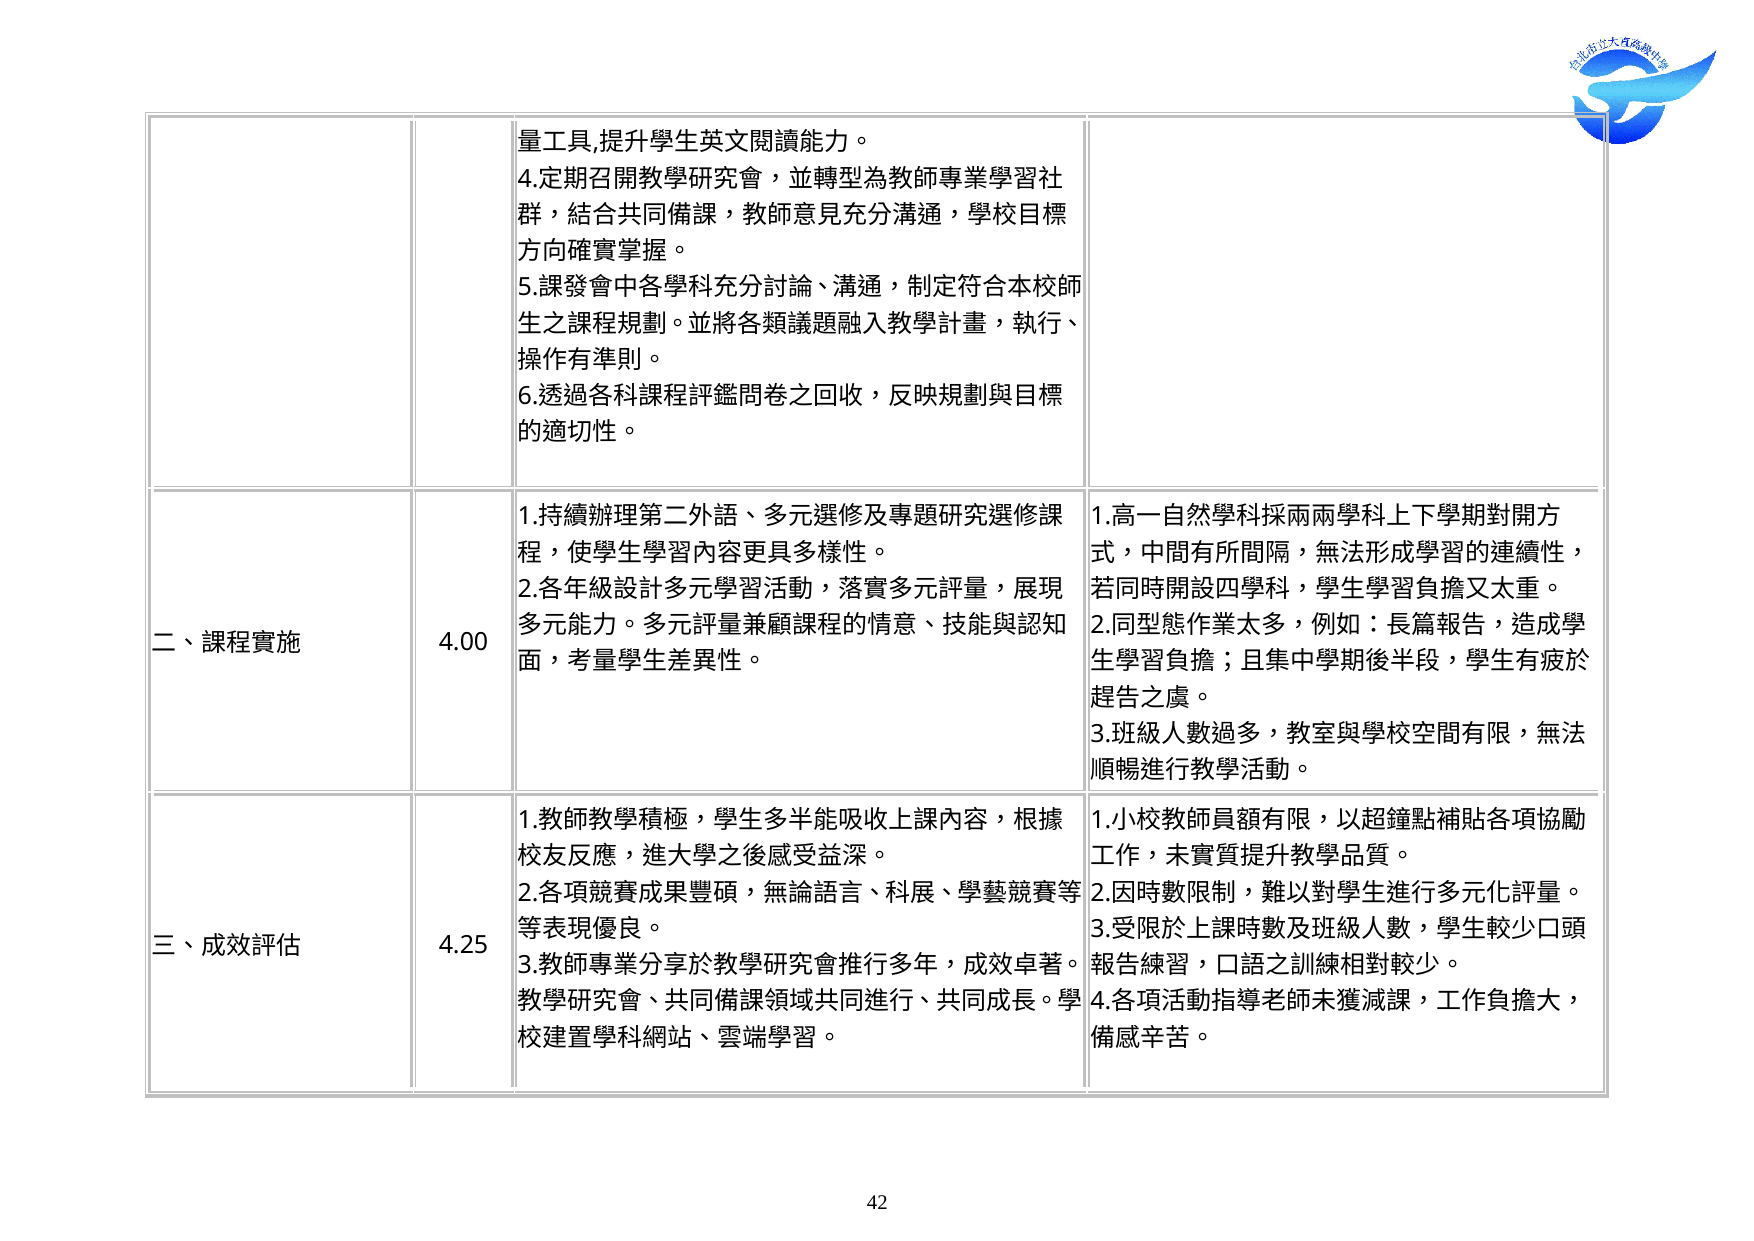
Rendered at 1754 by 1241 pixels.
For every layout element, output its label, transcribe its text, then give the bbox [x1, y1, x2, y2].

table_cell [1086, 113, 1603, 486]
table_cell 4.25 [413, 790, 514, 1091]
picture [1563, 118, 1603, 149]
table_cell 三、成效評估 [148, 790, 413, 1091]
table_cell [413, 113, 514, 486]
picture [1563, 113, 1606, 149]
table_cell 二、課程實施 [148, 486, 413, 789]
table_cell 1.教師教學積極，學生多半能吸收上課內容，根據校友反應，進大學之後感受益深。 2.各項競賽成果豐碩，無論語言、科展、學藝競賽等等表現優良。 3.教師專業分享於教學研究會推行多年，成效卓著。教學研究會、共同備課領域共同進行、共同成長。學校建置學科網站、雲端學習。 [514, 790, 1086, 1091]
table_cell 4.00 [416, 492, 511, 789]
picture [1563, 28, 1721, 149]
table_cell 1.高一自然學科採兩兩學科上下學期對開方式，中間有所間隔，無法形成學習的連續性，若同時開設四學科，學生學習負擔又太重。 2.同型態作業太多，例如：長篇報告，造成學生學習負擔；且集中學期後半段，學生有疲於趕告之虞。 3.班級人數過多，教室與學校空間有限，無法順暢進行教學活動。 [1086, 486, 1606, 789]
table_cell 量工具,提升學生英文閱讀能力。 4.定期召開教學研究會，並轉型為教師專業學習社群，結合共同備課，教師意見充分溝通，學校目標方向確實掌握。 5.課發會中各學科充分討論、溝通，制定符合本校師生之課程規劃。並將各類議題融入教學計畫，執行、操作有準則。 6.透過各科課程評鑑問卷之回收，反映規劃與目標的適切性。 [514, 113, 1086, 486]
table_cell [151, 118, 413, 486]
table_cell 1.小校教師員額有限，以超鐘點補貼各項協勵工作，未實質提升教學品質。 2.因時數限制，難以對學生進行多元化評量。 3.受限於上課時數及班級人數，學生較少口頭報告練習，口語之訓練相對較少。 4.各項活動指導老師未獲減課，工作負擔大，備感辛苦。 [1086, 790, 1606, 1091]
table_cell 1.持續辦理第二外語、多元選修及專題研究選修課程，使學生學習內容更具多樣性。 2.各年級設計多元學習活動，落實多元評量，展現多元能力。多元評量兼顧課程的情意、技能與認知面，考量學生差異性。 [517, 492, 1083, 789]
